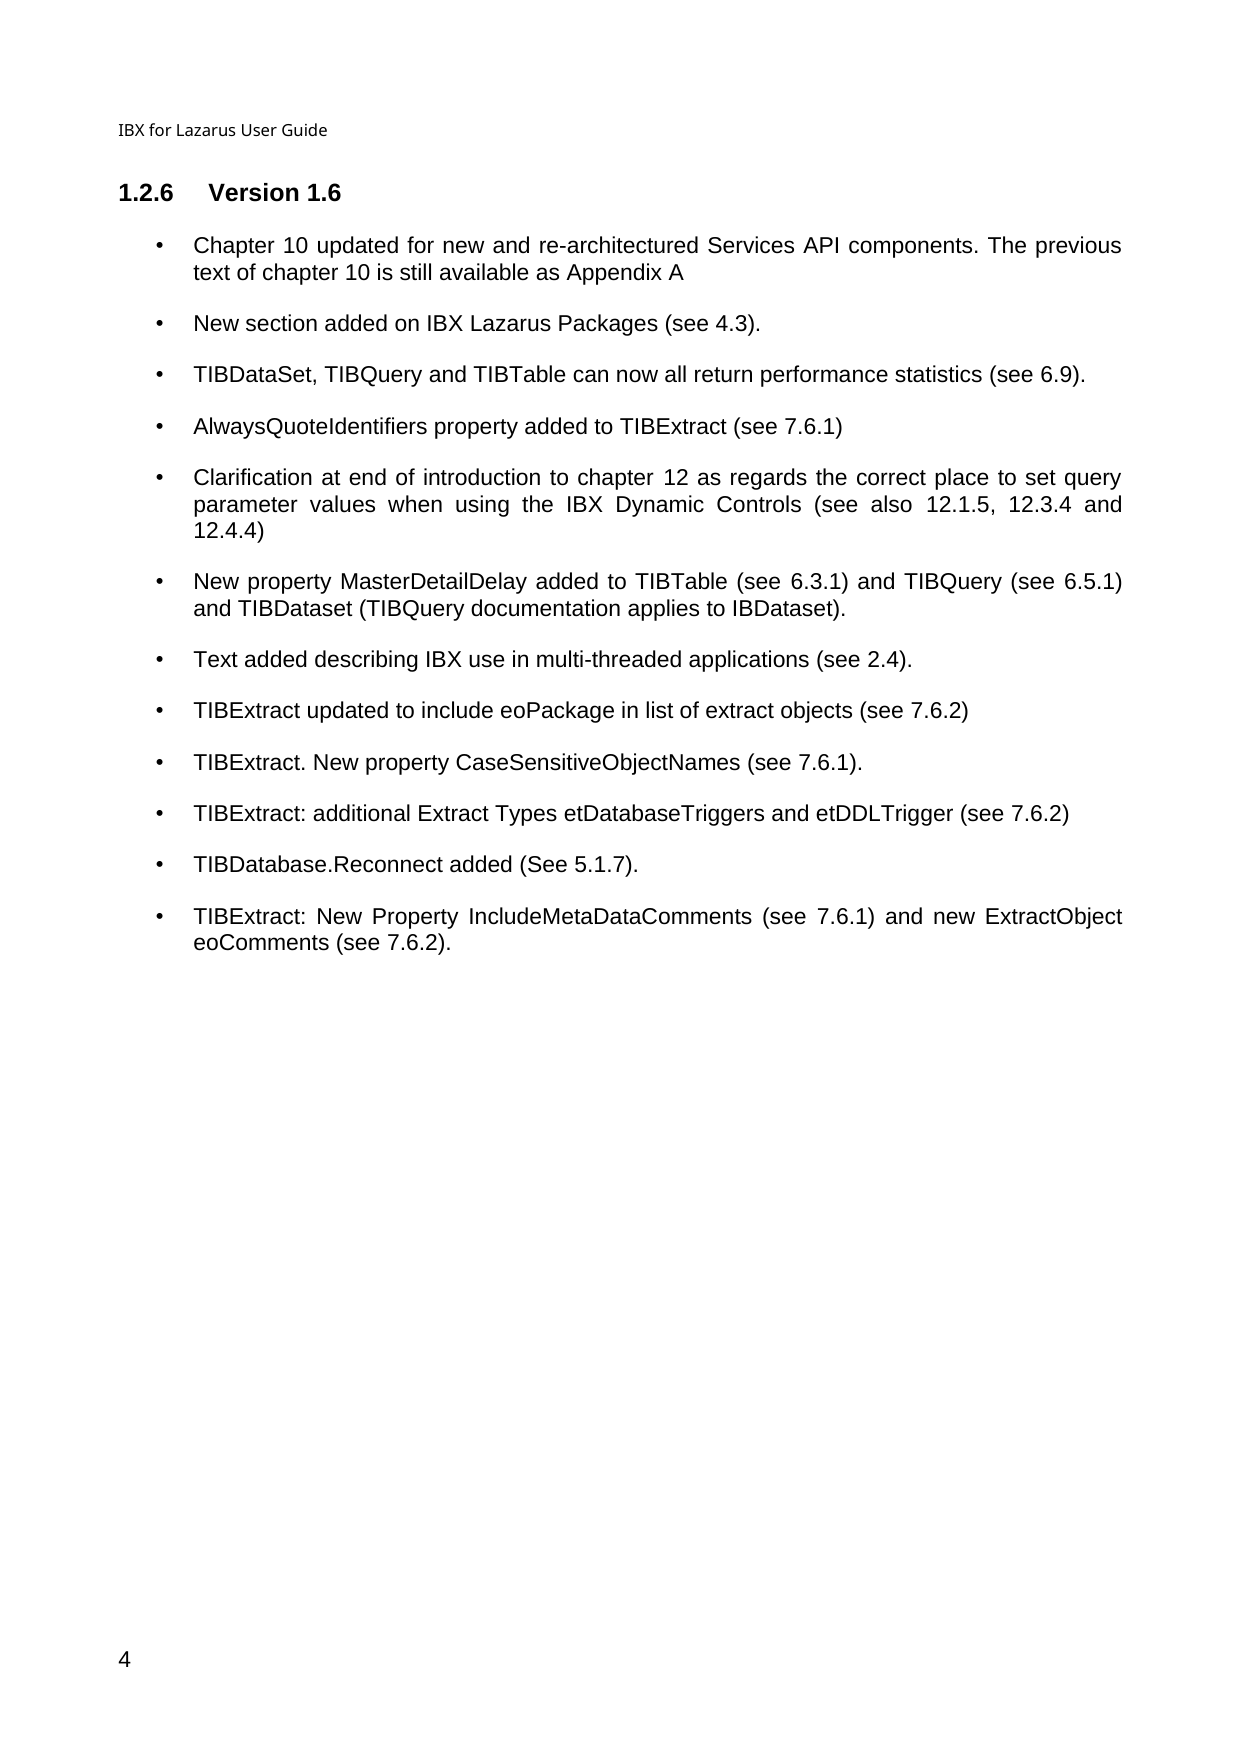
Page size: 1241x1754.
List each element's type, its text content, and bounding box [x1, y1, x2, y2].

list TIBDatabase.Reconnect added (See 5.1.7). [156, 851, 1122, 878]
subtitle Version 1.6 [118, 178, 1122, 207]
list TIBExtract updated to include eoPackage in list of extract objects (see 7.6.2) [156, 697, 1122, 724]
list TIBExtract: New Property IncludeMetaDataComments (see 7.6.1) and new ExtractObject eoComments (see 7.6.2). [156, 903, 1122, 955]
list Text added describing IBX use in multi-threaded applications (see 2.4). [156, 646, 1122, 672]
list TIBDataSet, TIBQuery and TIBTable can now all return performance statistics (see 6.9). [156, 361, 1122, 388]
list New property MasterDetailDelay added to TIBTable (see 6.3.1) and TIBQuery (see 6.5.1) and TIBDataset (TIBQuery documentation applies to IBDataset). [156, 568, 1122, 621]
list AlwaysQuoteIdentifiers property added to TIBExtract (see 7.6.1) [156, 413, 1122, 439]
list TIBExtract: additional Extract Types etDatabaseTriggers and etDDLTrigger (see 7.6.2) [156, 800, 1122, 826]
list New section added on IBX Lazarus Packages (see 4.3). [156, 310, 1122, 336]
list Clarification at end of introduction to chapter 12 as regards the correct place to set query parameter values when using the IBX Dynamic Controls (see also 12.1.5, 12.3.4 and 12.4.4) [156, 464, 1122, 543]
list Chapter 10 updated for new and re-architectured Services API components. The previous text of chapter 10 is still available as Appendix A. [156, 232, 1122, 285]
list TIBExtract. New property CaseSensitiveObjectNames (see 7.6.1). [156, 749, 1122, 775]
